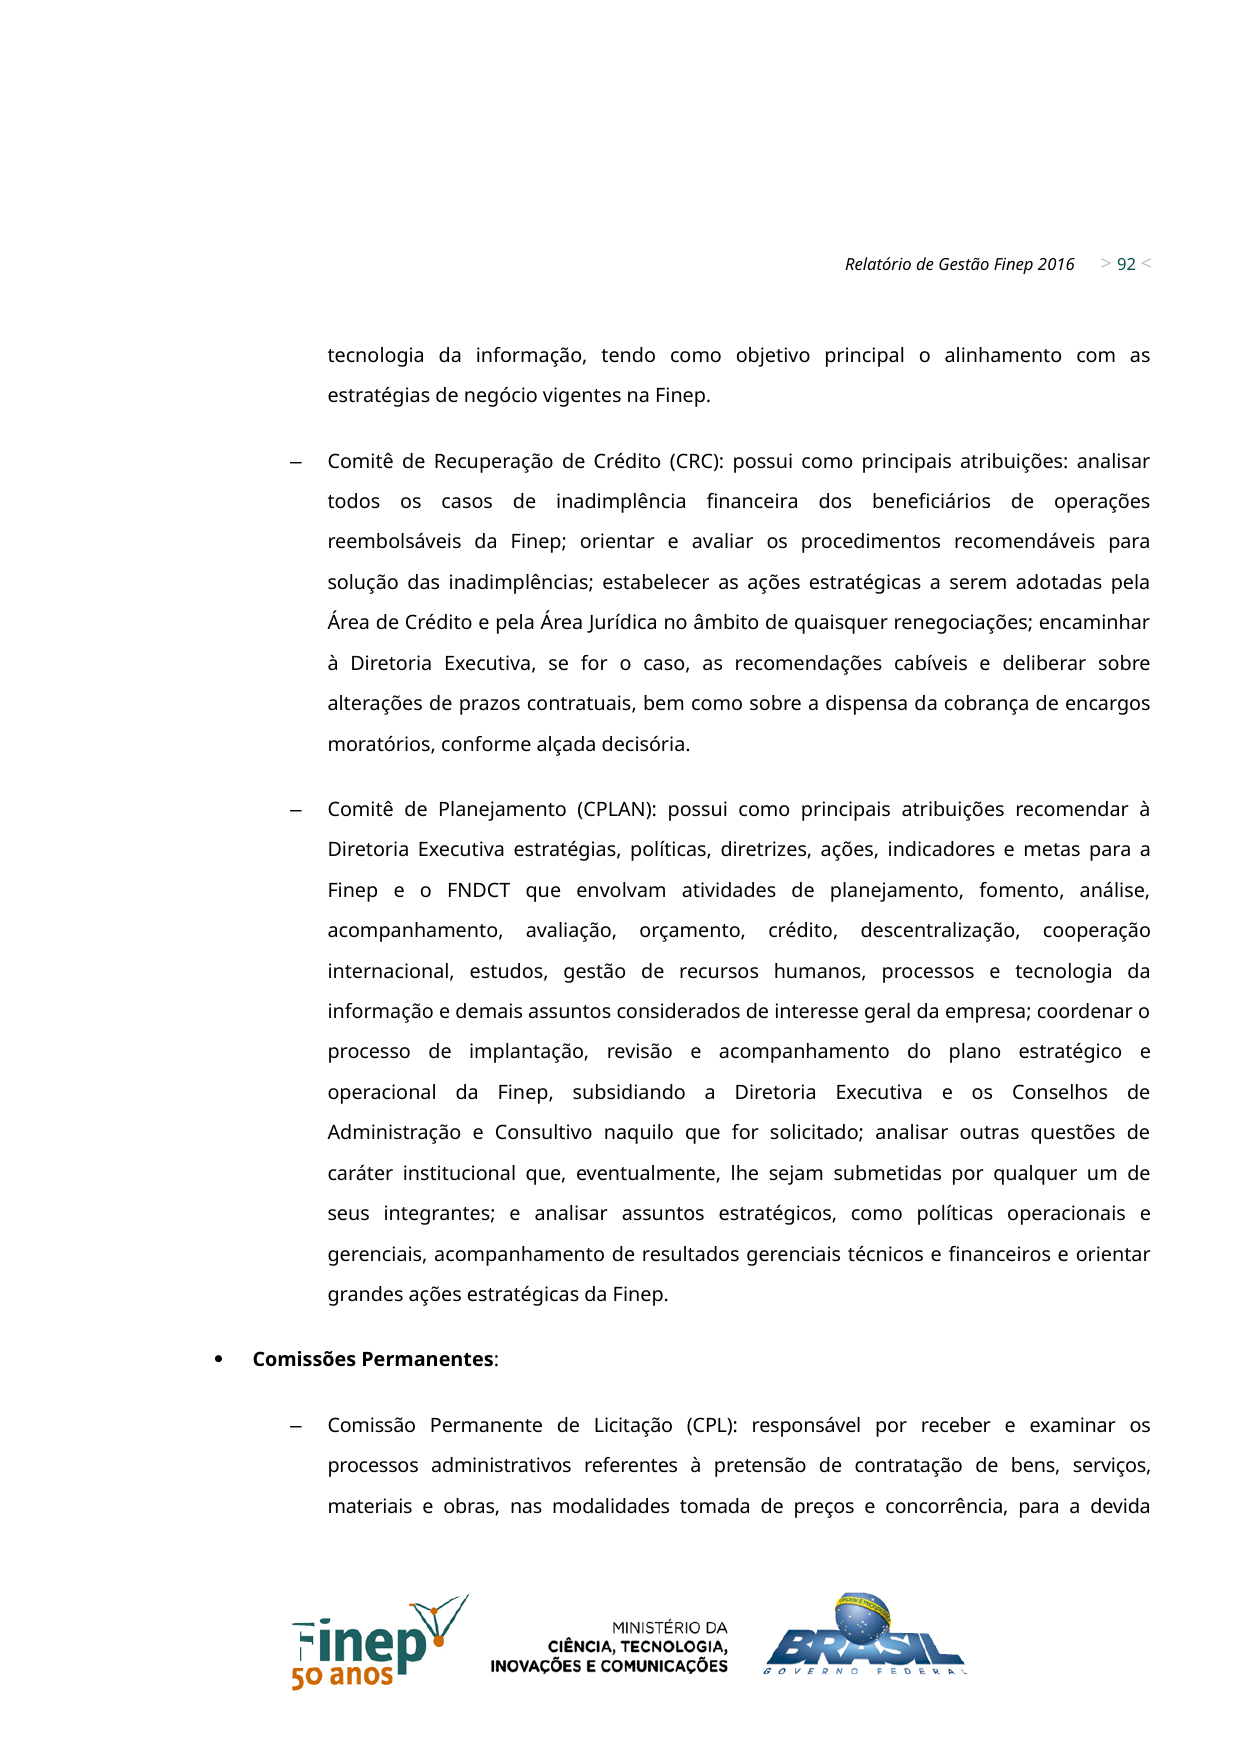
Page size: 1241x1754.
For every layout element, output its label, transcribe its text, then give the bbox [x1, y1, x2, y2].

list Comitê de Recuperação de Crédito (CRC): possui como principais atribuições: analisar todos os casos de inadimplência financeira dos beneficiários de operações reembolsáveis da Finep; orientar e avaliar os procedimentos recomendáveis para solução das inadimplências; estabelecer as ações estratégicas a serem adotadas pela Área de Crédito e pela Área Jurídica no âmbito de quaisquer renegociações; encaminhar à Diretoria Executiva, se for o caso, as recomendações cabíveis e deliberar sobre alterações de prazos contratuais, bem como sobre a dispensa da cobrança de encargos moratórios, conforme alçada decisória. [290, 447, 1152, 757]
list tecnologia da informação, tendo como objetivo principal o alinhamento com as estratégias de negócio vigentes na Finep. [290, 341, 1152, 408]
list Comissão Permanente de Licitação (CPL): responsável por receber e examinar os processos administrativos referentes à pretensão de contratação de bens, serviços, materiais e obras, nas modalidades tomada de preços e concorrência, para a devida [290, 1411, 1152, 1519]
list Comitê de Planejamento (CPLAN): possui como principais atribuições recomendar à Diretoria Executiva estratégias, políticas, diretrizes, ações, indicadores e metas para a Finep e o FNDCT que envolvam atividades de planejamento, fomento, análise, acompanhamento, avaliação, orçamento, crédito, descentralização, cooperação internacional, estudos, gestão de recursos humanos, processos e tecnologia da informação e demais assuntos considerados de interesse geral da empresa; coordenar o processo de implantação, revisão e acompanhamento do plano estratégico e operacional da Finep, subsidiando a Diretoria Executiva e os Conselhos de Administração e Consultivo naquilo que for solicitado; analisar outras questões de caráter institucional que, eventualmente, lhe sejam submetidas por qualquer um de seus integrantes; e analisar assuntos estratégicos, como políticas operacionais e gerenciais, acompanhamento de resultados gerenciais técnicos e financeiros e orientar grandes ações estratégicas da Finep. [290, 795, 1152, 1307]
list Comissões Permanentes: [215, 1346, 1152, 1373]
